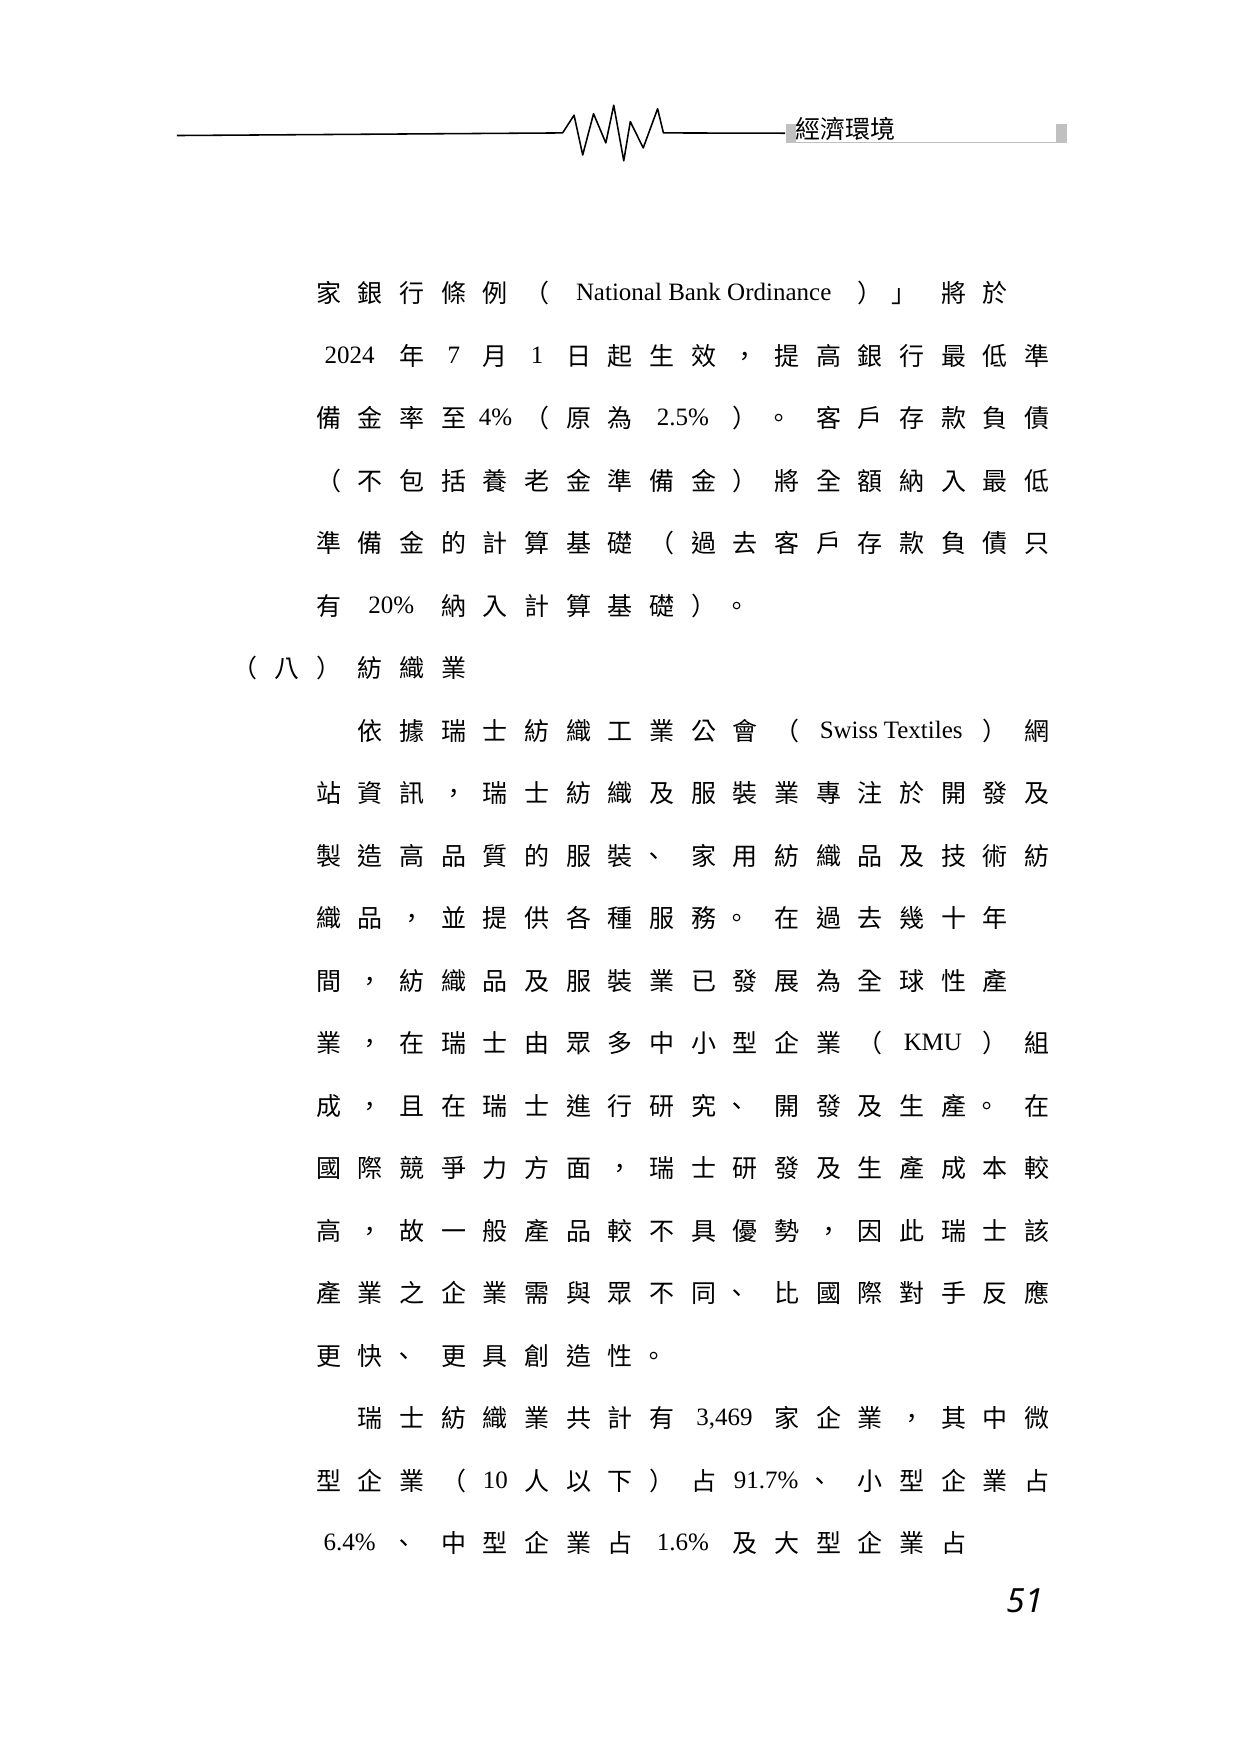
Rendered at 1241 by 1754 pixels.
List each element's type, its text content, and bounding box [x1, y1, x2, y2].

text （八）紡織業 [207, 625, 1058, 688]
text 瑞士紡織業共計有3,469家企業，其中微型企業（10人以下）占91.7%、小型企業占6.4%、中型企業占1.6%及大型企業占 [281, 1375, 1058, 1563]
text 家銀行條例（National Bank Ordinance）」將於2024年7月1日起生效，提高銀行最低準備金率至4%（原為2.5%）。客戶存款負債（不包括養老金準備金）將全額納入最低準備金的計算基礎（過去客戶存款負債只有20%納入計算基礎）。 [281, 250, 1058, 625]
text 依據瑞士紡織工業公會（Swiss Textiles）網站資訊，瑞士紡織及服裝業專注於開發及製造高品質的服裝、家用紡織品及技術紡織品，並提供各種服務。在過去幾十年間，紡織品及服裝業已發展為全球性產業，在瑞士由眾多中小型企業（KMU）組成，且在瑞士進行研究、開發及生產。在國際競爭力方面，瑞士研發及生產成本較高，故一般產品較不具優勢，因此瑞士該產業之企業需與眾不同、比國際對手反應更快、更具創造性。 [281, 688, 1058, 1375]
